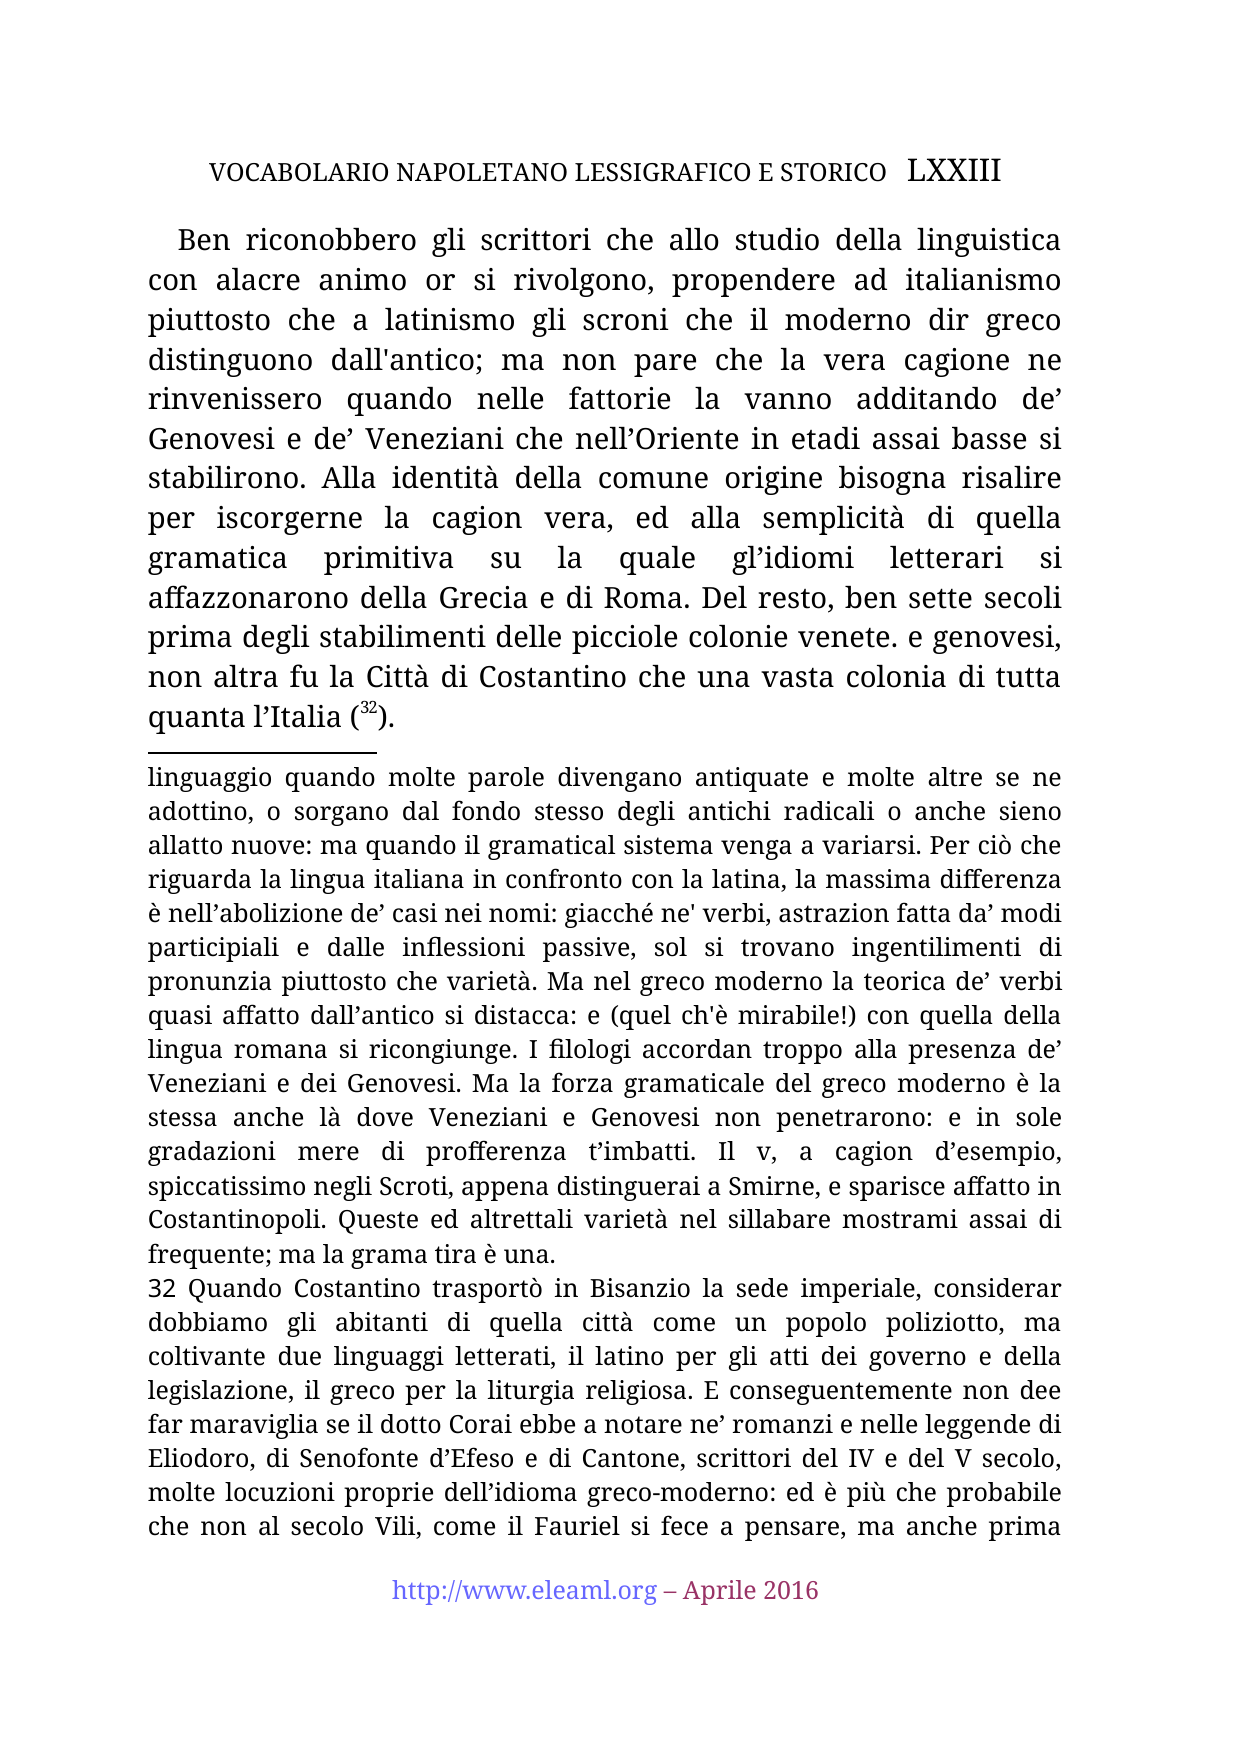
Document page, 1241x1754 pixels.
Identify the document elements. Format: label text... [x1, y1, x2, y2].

text Quando Costantino trasportò in Bisanzio la sede imperiale, considerar dobbiamo gli abitanti di quella città come un popolo poliziotto, ma coltivante due linguaggi letterati, il latino per gli atti dei governo e della legislazione, il greco per la liturgia religiosa. E conseguentemente non dee far maraviglia se il dotto Corai ebbe a notare ne’ romanzi e nelle leggende di Eliodoro, di Senofonte d’Efeso e di Cantone, scrittori del IV e del V secolo, molte locuzioni proprie dell’idioma greco-moderno: ed è più che probabile che non al secolo Vili, come il Fauriel si fece a pensare, ma anche prima [148, 1270, 1063, 1543]
text linguaggio quando molte parole divengano antiquate e molte altre se ne adottino, o sorgano dal fondo stesso degli antichi radicali o anche sieno allatto nuove: ma quando il gramatical sistema venga a variarsi. Per ciò che riguarda la lingua italiana in confronto con la latina, la massima differenza è nell’abolizione de’ casi nei nomi: giacché ne' verbi, astrazion fatta da’ modi participiali e dalle inflessioni passive, sol si trovano ingentilimenti di pronunzia piuttosto che varietà. Ma nel greco moderno la teorica de’ verbi quasi affatto dall’antico si distacca: e (quel ch'è mirabile!) con quella della lingua romana si ricongiunge. I filologi accordan troppo alla presenza de’ Veneziani e dei Genovesi. Ma la forza gramaticale del greco moderno è la stessa anche là dove Veneziani e Genovesi non penetrarono: e in sole gradazioni mere di profferenza t’imbatti. Il v, a cagion d’esempio, spiccatissimo negli Scroti, appena distinguerai a Smirne, e sparisce affatto in Costantinopoli. Queste ed altrettali varietà nel sillabare mostrami assai di frequente; ma la grama tira è una. [148, 759, 1063, 1270]
text Ben riconobbero gli scrittori che allo studio della linguistica con alacre animo or si rivolgono, propendere ad italianismo piuttosto che a latinismo gli scroni che il moderno dir greco distinguono dall'antico; ma non pare che la vera cagione ne rinvenissero quando nelle fattorie la vanno additando de’ Genovesi e de’ Veneziani che nell’Oriente in etadi assai basse si stabilirono. Alla identità della comune origine bisogna risalire per iscorgerne la cagion vera, ed alla semplicità di quella gramatica primitiva su la quale gl’idiomi letterari si affazzonarono della Grecia e di Roma. Del resto, ben sette secoli prima degli stabilimenti delle picciole colonie venete. e genovesi, non altra fu la Città di Costantino che una vasta colonia di tutta quanta l’Italia (). [148, 220, 1063, 736]
